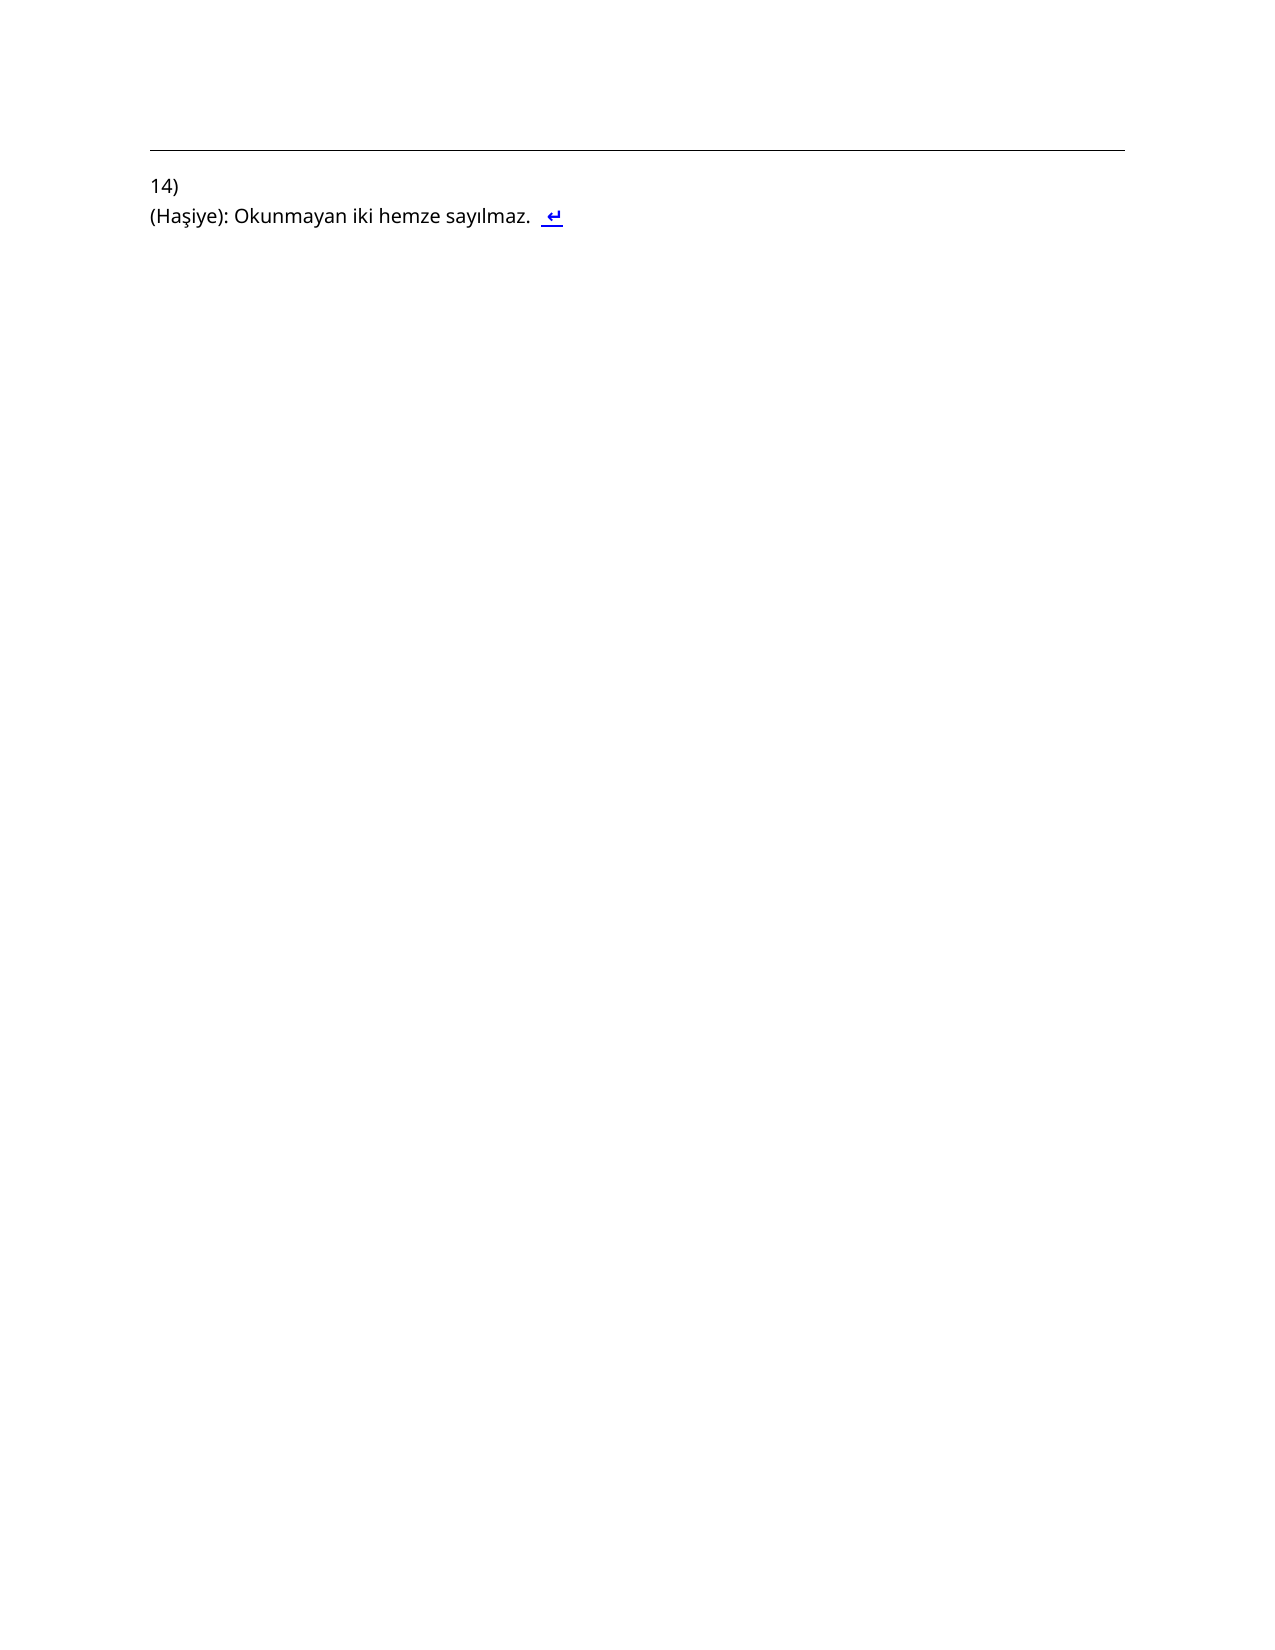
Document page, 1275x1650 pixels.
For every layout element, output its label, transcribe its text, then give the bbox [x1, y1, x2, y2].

text 14) [150, 151, 1125, 199]
text (Haşiye): Okunmayan iki hemze sayılmaz. ↵ [150, 199, 1125, 229]
